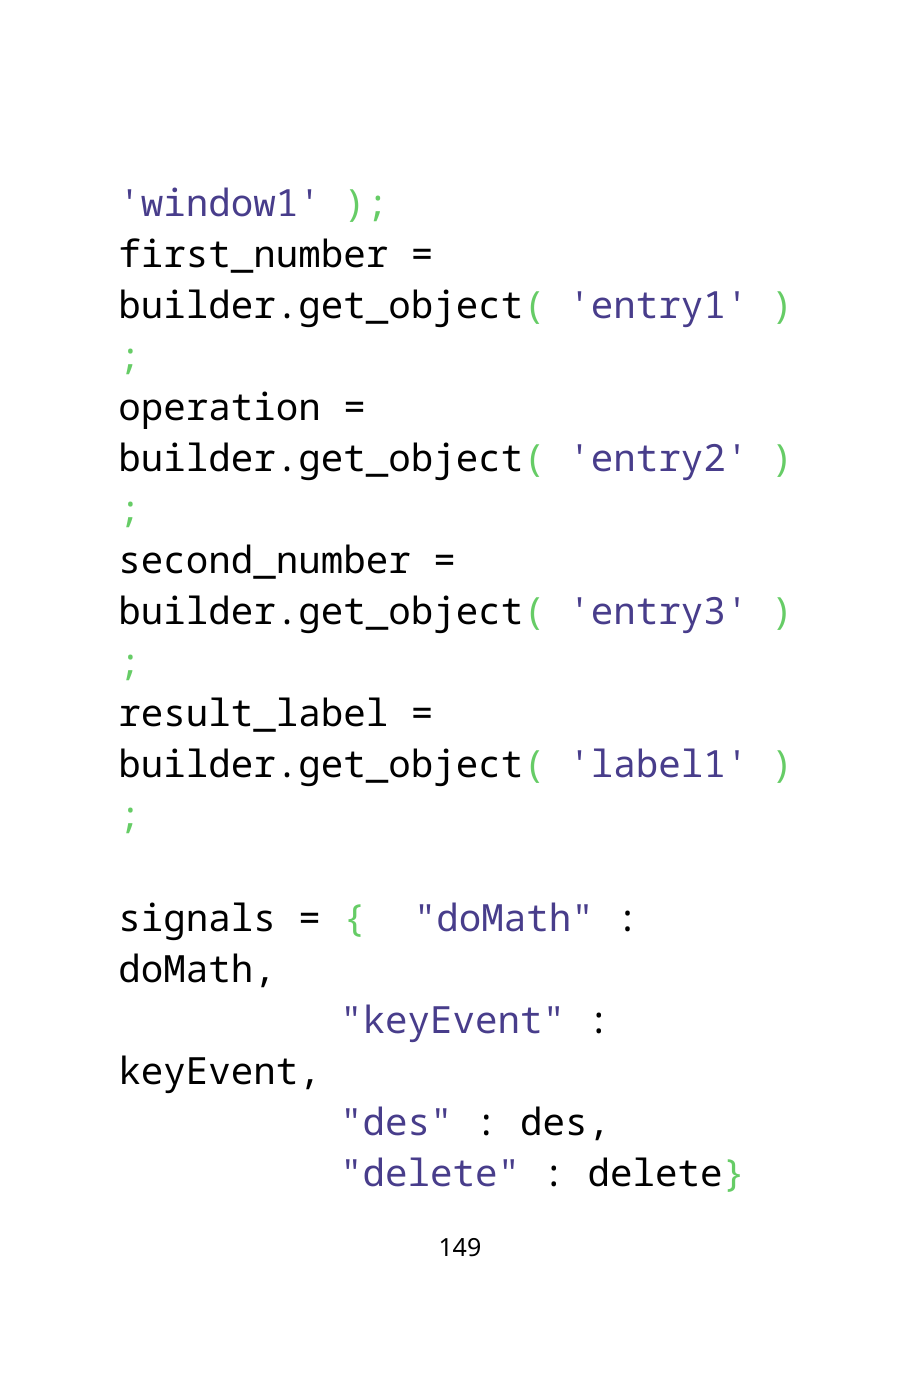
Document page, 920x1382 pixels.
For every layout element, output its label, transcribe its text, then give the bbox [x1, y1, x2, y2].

text first_number = builder.get_object( 'entry1' ); [118, 227, 801, 381]
text "delete" : delete} [118, 1146, 801, 1197]
text result_label = builder.get_object( 'label1' ); [118, 687, 801, 840]
text "des" : des, [118, 1095, 801, 1146]
text "keyEvent" : keyEvent, [118, 993, 801, 1095]
text signals = { "doMath" : doMath, [118, 891, 801, 993]
text 'window1' ); [118, 176, 801, 227]
text operation = builder.get_object( 'entry2' ); [118, 381, 801, 534]
text second_number = builder.get_object( 'entry3' ); [118, 534, 801, 687]
